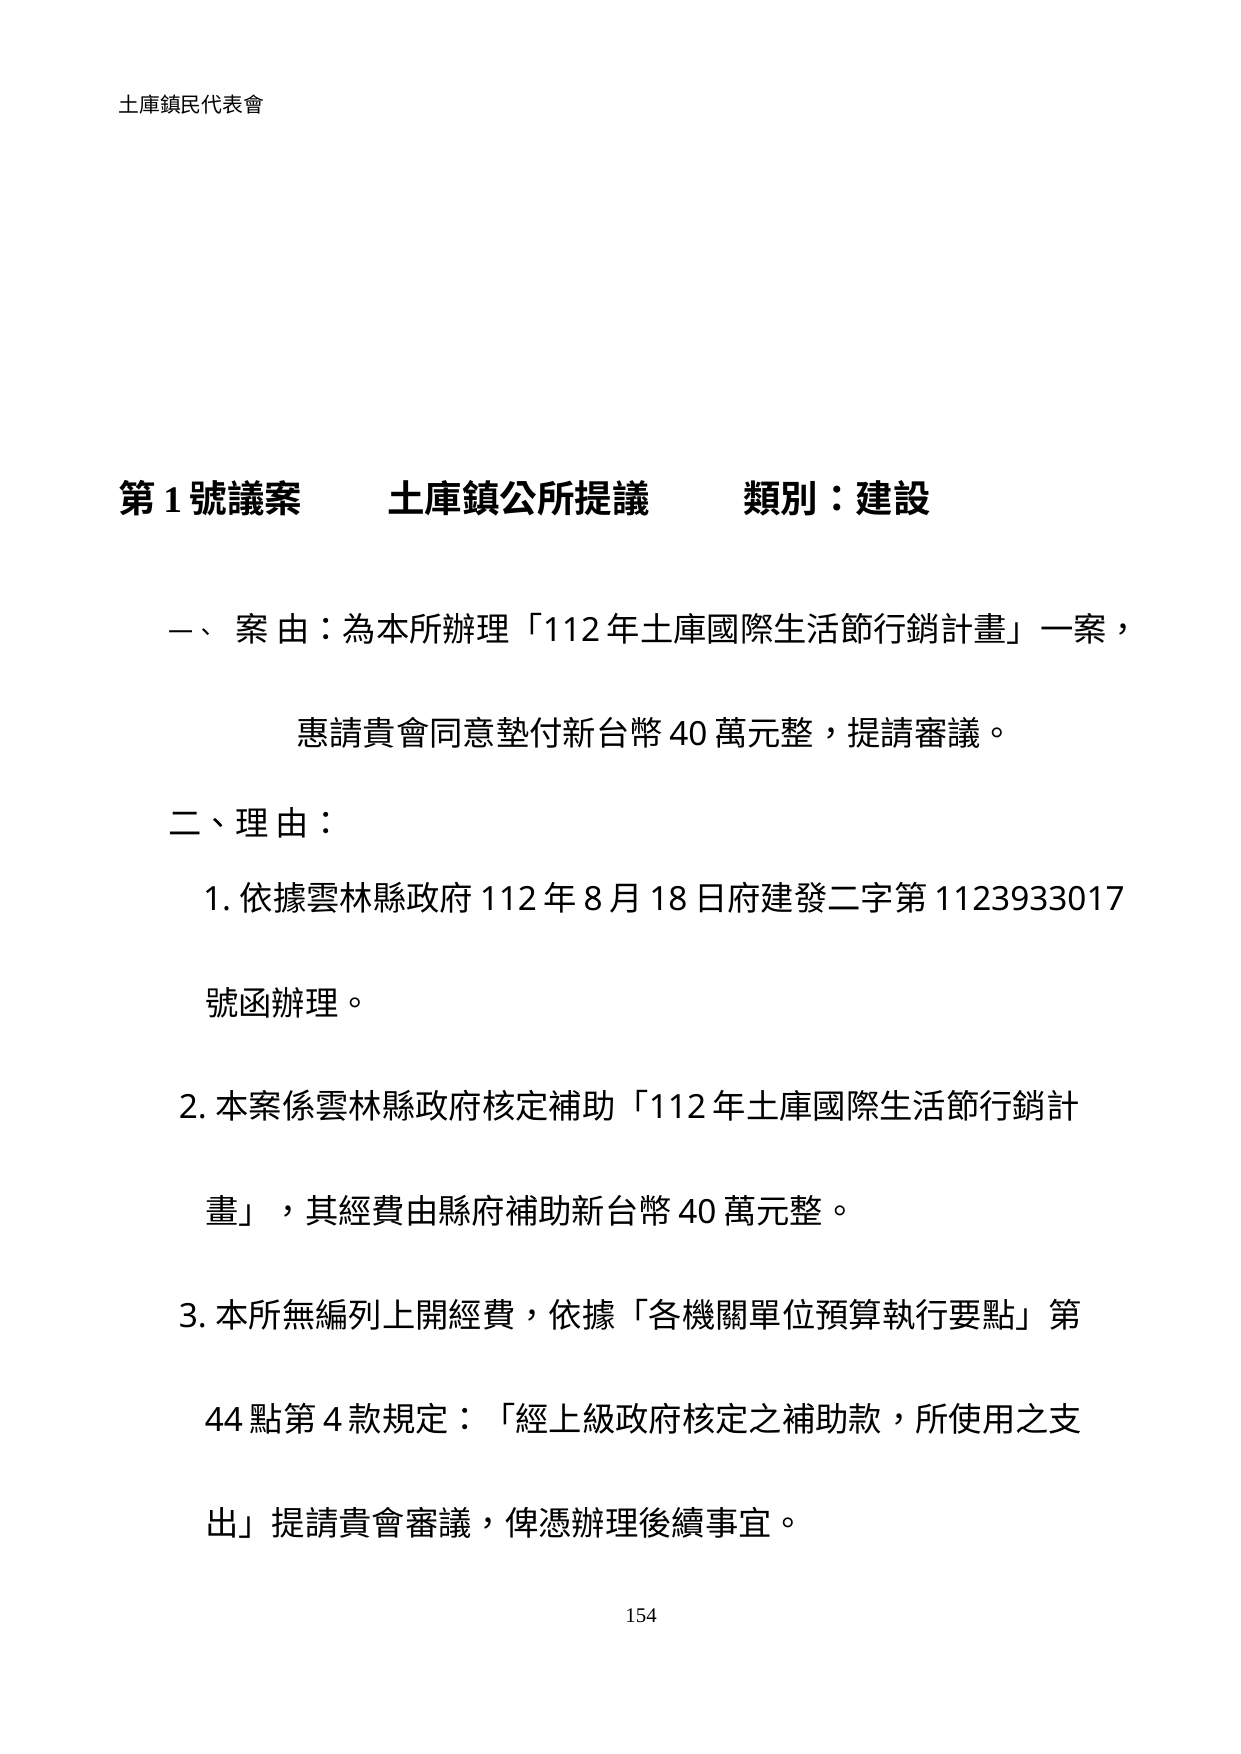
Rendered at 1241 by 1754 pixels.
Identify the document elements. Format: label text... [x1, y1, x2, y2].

text 畫」，其經費由縣府補助新台幣40萬元整。 [118, 1171, 1163, 1246]
list 1. 依據雲林縣政府112年8月18日府建發二字第1123933017 [168, 859, 1163, 934]
list 案 由：為本所辦理「112年土庫國際生活節行銷計畫」一案， [168, 590, 1163, 665]
text 第1號議案 土庫鎮公所提議 類別：建設 [118, 458, 1163, 533]
text 2. 本案係雲林縣政府核定補助「112年土庫國際生活節行銷計 [118, 1067, 1163, 1142]
text 號函辦理。 [118, 963, 1163, 1038]
text 出」提請貴會審議，俾憑辦理後續事宜。 [118, 1484, 1163, 1559]
text 3. 本所無編列上開經費，依據「各機關單位預算執行要點」第 [118, 1275, 1163, 1350]
text 惠請貴會同意墊付新台幣40萬元整，提請審議。 [235, 694, 1163, 769]
list 二、理 由： [168, 784, 1163, 859]
text 44點第4款規定：「經上級政府核定之補助款，所使用之支 [118, 1379, 1163, 1454]
